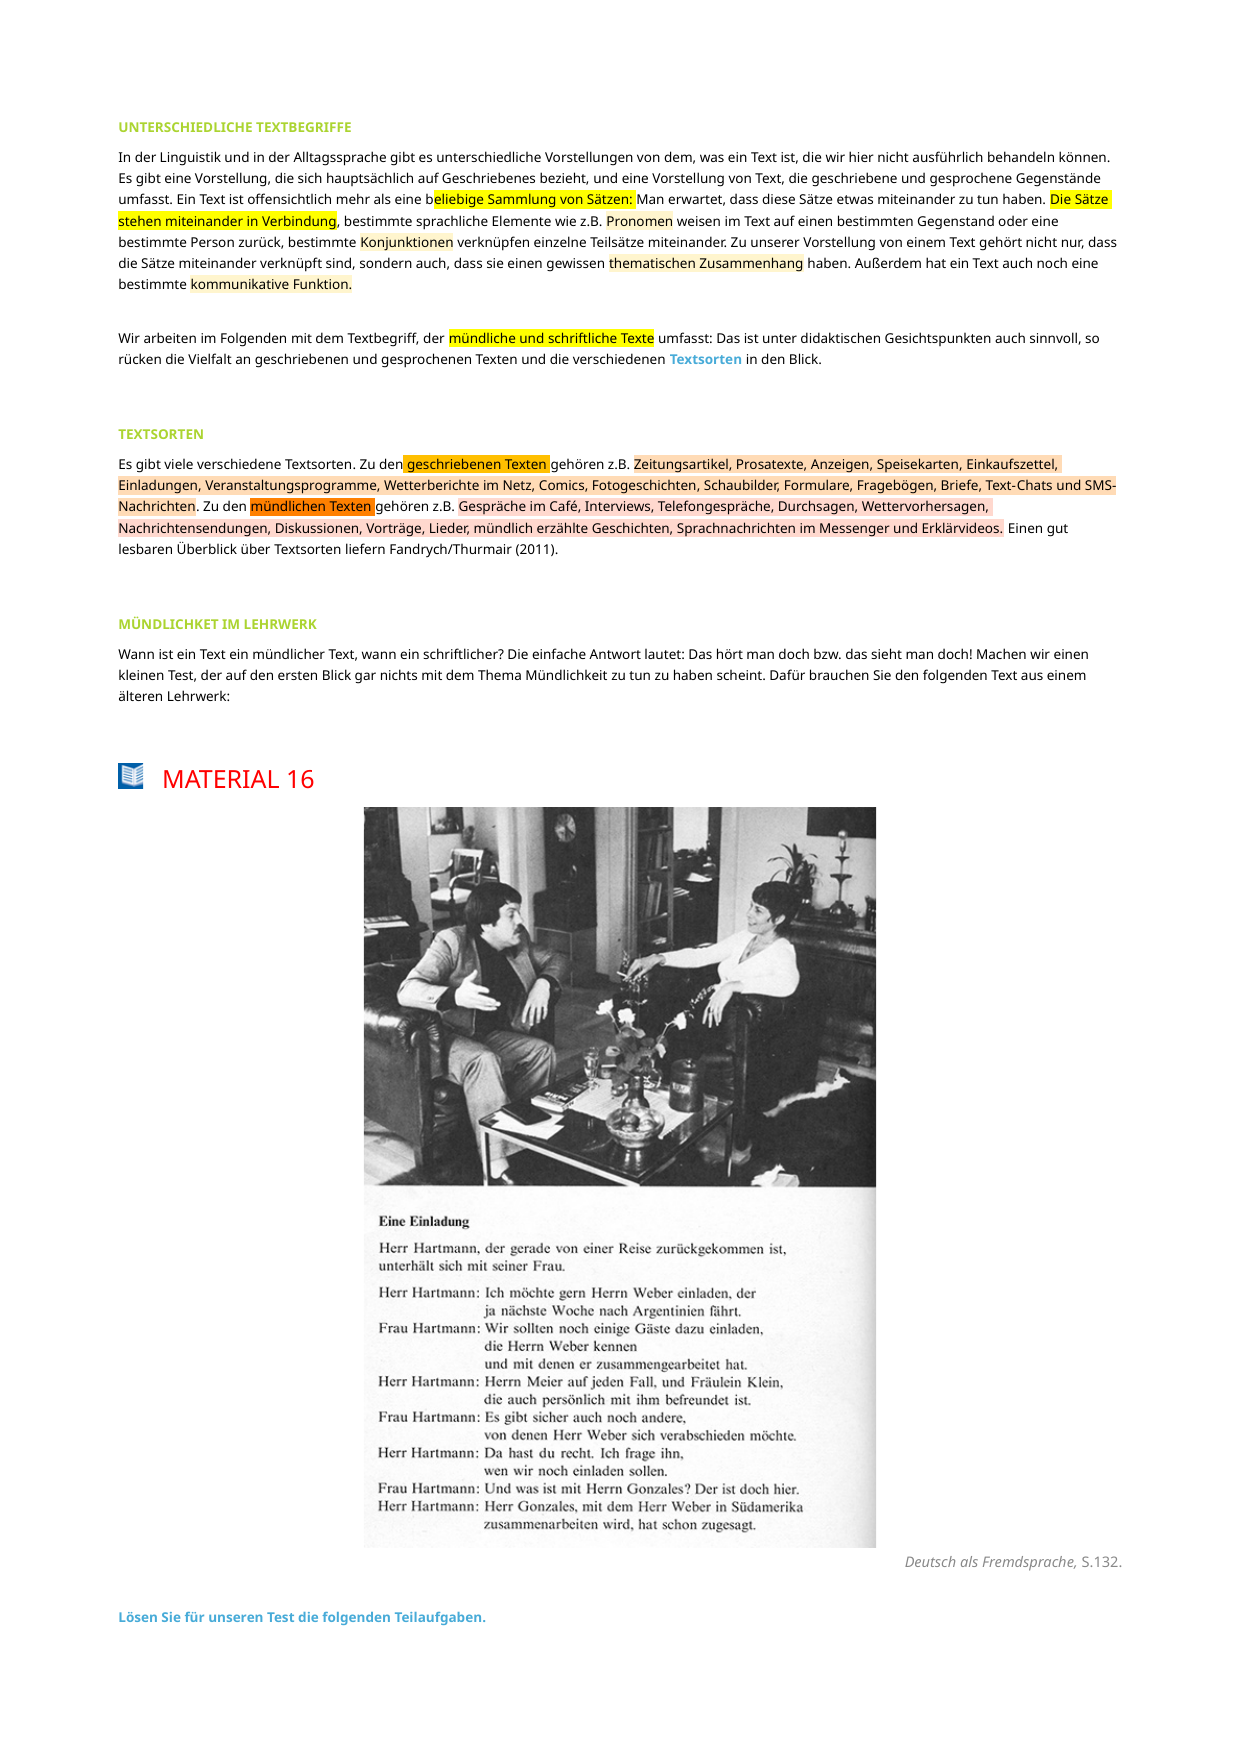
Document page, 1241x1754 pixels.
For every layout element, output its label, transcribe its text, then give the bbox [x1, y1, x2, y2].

text In der Linguistik und in der Alltagssprache gibt es unterschiedliche Vorstellungen von dem, was ein Text ist, die wir hier nicht ausführlich behandeln können. Es gibt eine Vorstellung, die sich hauptsächlich auf Geschriebenes bezieht, und eine Vorstellung von Text, die geschriebene und gesprochene Gegenstände umfasst. Ein Text ist offensichtlich mehr als eine beliebige Sammlung von Sätzen: Man erwartet, dass diese Sätze etwas miteinander zu tun haben. Die Sätze stehen miteinander in Verbindung, bestimmte sprachliche Elemente wie z.B. Pronomen weisen im Text auf einen bestimmten Gegenstand oder eine bestimmte Person zurück, bestimmte Konjunktionen verknüpfen einzelne Teilsätze miteinander. Zu unserer Vorstellung von einem Text gehört nicht nur, dass die Sätze miteinander verknüpft sind, sondern auch, dass sie einen gewissen thematischen Zusammenhang haben. Außerdem hat ein Text auch noch eine bestimmte kommunikative Funktion. [118, 148, 1122, 293]
subtitle TEXTSORTEN [118, 425, 1122, 444]
subtitle UNTERSCHIEDLICHE TEXTBEGRIFFE [118, 118, 1122, 137]
text Lösen Sie für unseren Test die folgenden Teilaufgaben. [118, 1608, 1122, 1627]
text Deutsch als Fremdsprache, S.132. [118, 1552, 1122, 1572]
text Wir arbeiten im Folgenden mit dem Textbegriff, der mündliche und schriftliche Texte umfasst: Das ist unter didaktischen Gesichtspunkten auch sinnvoll, so rücken die Vielfalt an geschriebenen und gesprochenen Texten und die verschiedenen Textsorten in den Blick. [118, 329, 1122, 369]
picture [363, 807, 877, 1548]
text Wann ist ein Text ein mündlicher Text, wann ein schriftlicher? Die einfache Antwort lautet: Das hört man doch bzw. das sieht man doch! Machen wir einen kleinen Test, der auf den ersten Blick gar nichts mit dem Thema Mündlichkeit zu tun zu haben scheint. Dafür brauchen Sie den folgenden Text aus einem älteren Lehrwerk: [118, 644, 1122, 705]
picture [118, 763, 144, 789]
text Es gibt viele verschiedene Textsorten. Zu den geschriebenen Texten gehören z.B. Zeitungsartikel, Prosatexte, Anzeigen, Speisekarten, Einkaufszettel, Einladungen, Veranstaltungsprogramme, Wetterberichte im Netz, Comics, Fotogeschichten, Schaubilder, Formulare, Fragebögen, Briefe, Text-Chats und SMS-Nachrichten. Zu den mündlichen Texten gehören z.B. Gespräche im Café, Interviews, Telefongespräche, Durchsagen, Wettervorhersagen, Nachrichtensendungen, Diskussionen, Vorträge, Lieder, mündlich erzählte Geschichten, Sprachnachrichten im Messenger und Erklärvideos. Einen gut lesbaren Überblick über Textsorten liefern Fandrych/Thurmair (2011). [118, 455, 1122, 558]
subtitle MÜNDLICHKET IM LEHRWERK [118, 615, 1122, 633]
subtitle MATERIAL 16 [118, 762, 1122, 796]
